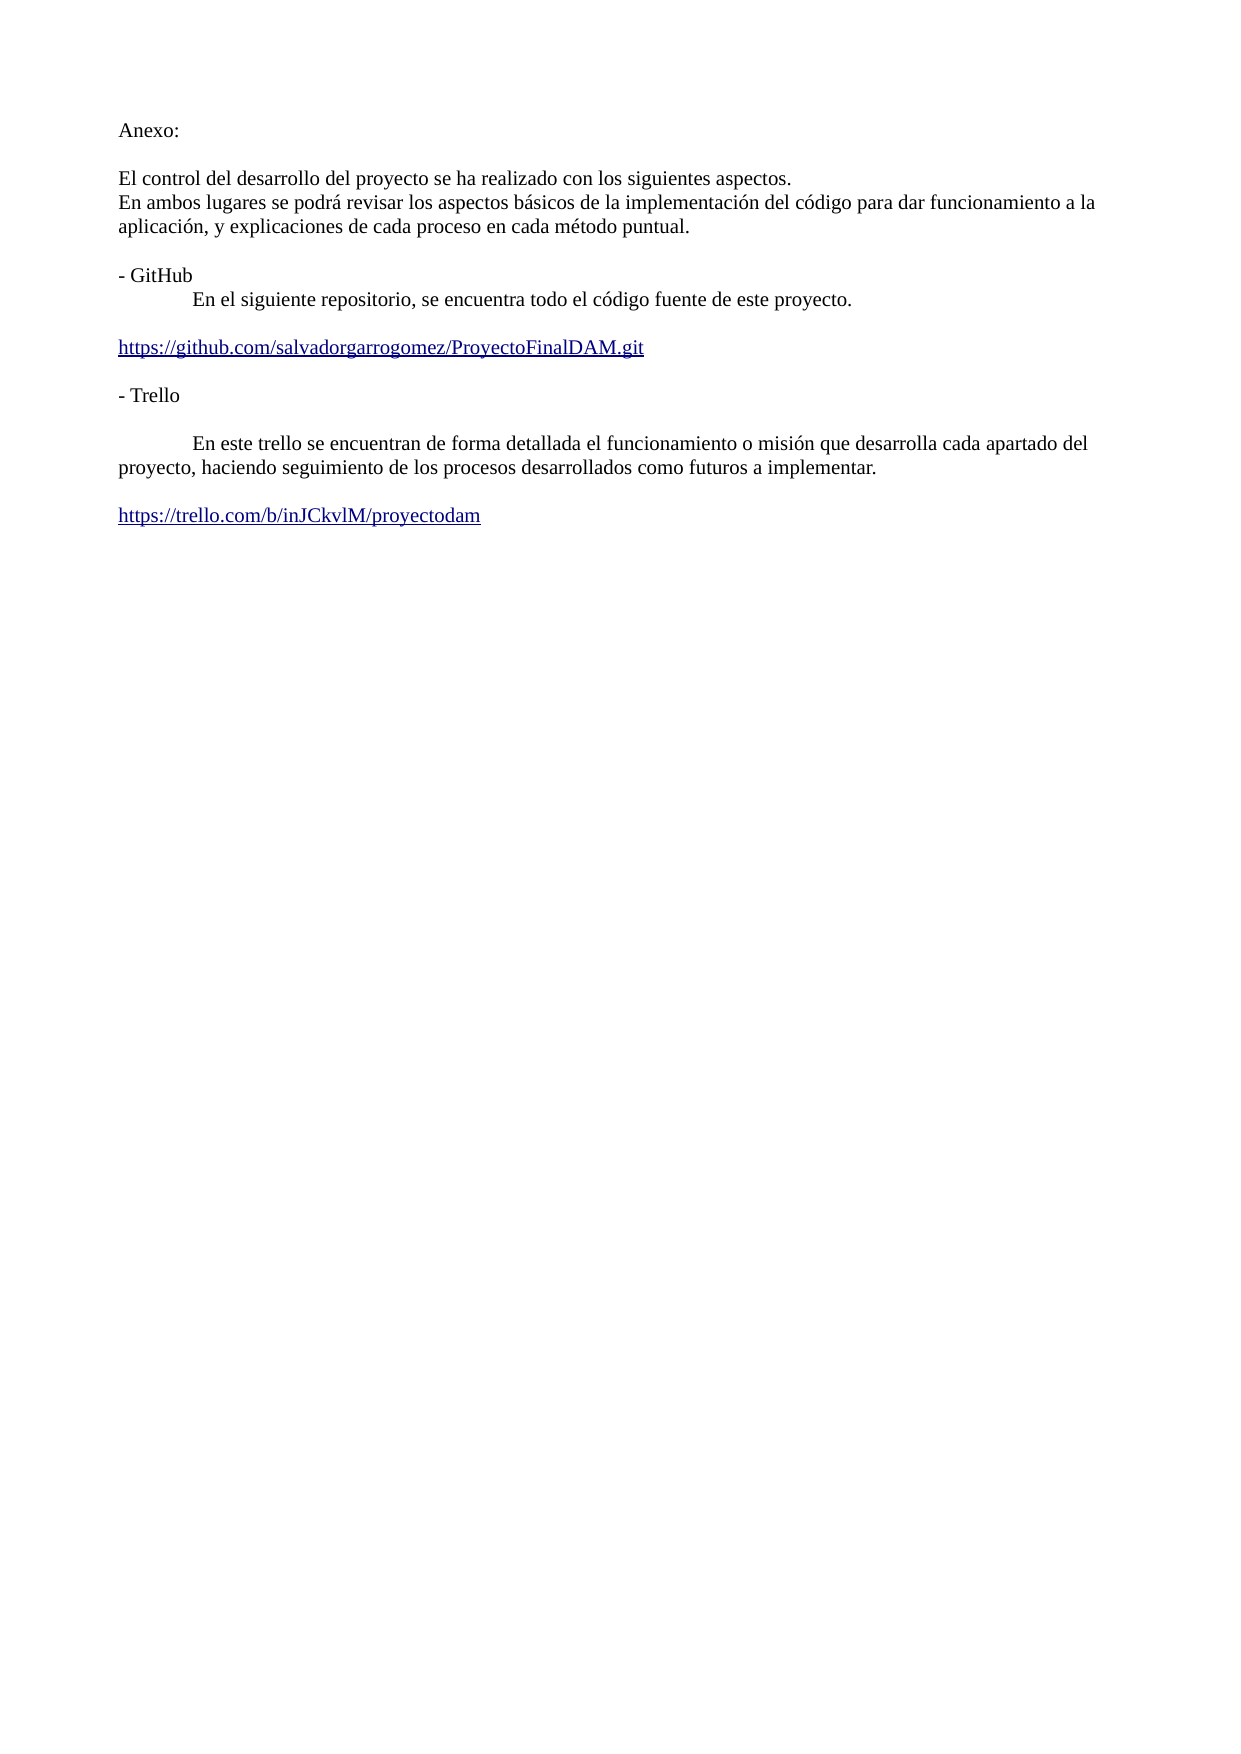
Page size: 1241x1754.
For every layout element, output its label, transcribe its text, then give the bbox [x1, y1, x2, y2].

text - Trello [118, 383, 1122, 407]
text - GitHub [118, 262, 1122, 287]
text https://trello.com/b/inJCkvlM/proyectodam [118, 503, 1122, 527]
text En el siguiente repositorio, se encuentra todo el código fuente de este proyecto. [118, 287, 1122, 311]
text En este trello se encuentran de forma detallada el funcionamiento o misión que desarrolla cada apartado del proyecto, haciendo seguimiento de los procesos desarrollados como futuros a implementar. [118, 431, 1122, 479]
text En ambos lugares se podrá revisar los aspectos básicos de la implementación del código para dar funcionamiento a la aplicación, y explicaciones de cada proceso en cada método puntual. [118, 190, 1122, 238]
text https://github.com/salvadorgarrogomez/ProyectoFinalDAM.git [118, 335, 1122, 359]
text Anexo: [118, 118, 1122, 142]
text El control del desarrollo del proyecto se ha realizado con los siguientes aspectos. [118, 166, 1122, 190]
